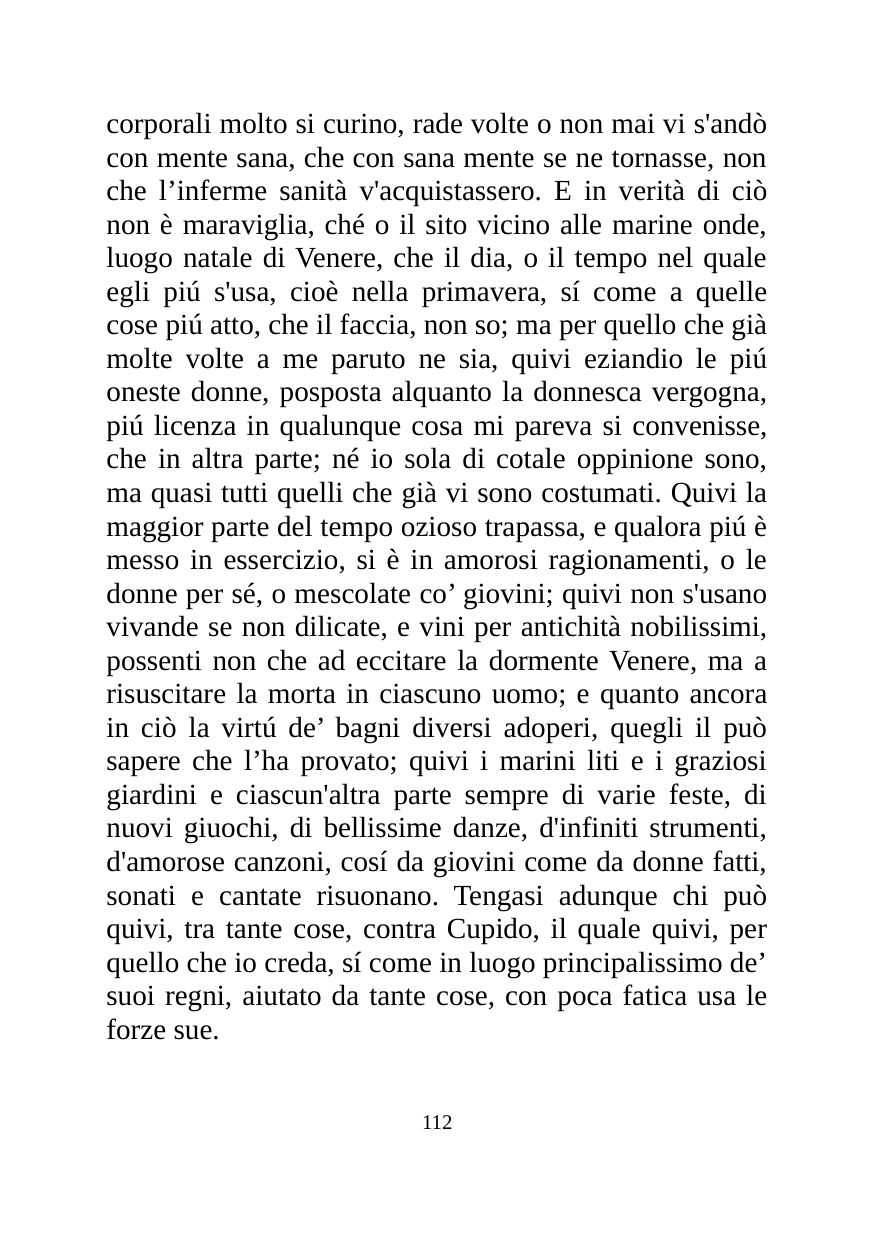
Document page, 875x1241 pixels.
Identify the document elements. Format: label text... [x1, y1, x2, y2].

text corporali molto si curino, rade volte o non mai vi s'andò con mente sana, che con sana mente se ne tornasse, non che l’inferme sanità v'acquistassero. E in verità di ciò non è maraviglia, ché o il sito vicino alle marine onde, luogo natale di Venere, che il dia, o il tempo nel quale egli piú s'usa, cioè nella primavera, sí come a quelle cose piú atto, che il faccia, non so; ma per quello che già molte volte a me paruto ne sia, quivi eziandio le piú oneste donne, posposta alquanto la donnesca vergogna, piú licenza in qualunque cosa mi pareva si convenisse, che in altra parte; né io sola di cotale oppinione sono, ma quasi tutti quelli che già vi sono costumati. Quivi la maggior parte del tempo ozioso trapassa, e qualora piú è messo in essercizio, si è in amorosi ragionamenti, o le donne per sé, o mescolate co’ giovini; quivi non s'usano vivande se non dilicate, e vini per antichità nobilissimi, possenti non che ad eccitare la dormente Venere, ma a risuscitare la morta in ciascuno uomo; e quanto ancora in ciò la virtú de’ bagni diversi adoperi, quegli il può sapere che l’ha provato; quivi i marini liti e i graziosi giardini e ciascun'altra parte sempre di varie feste, di nuovi giuochi, di bellissime danze, d'infiniti strumenti, d'amorose canzoni, cosí da giovini come da donne fatti, sonati e cantate risuonano. Tengasi adunque chi può quivi, tra tante cose, contra Cupido, il quale quivi, per quello che io creda, sí come in luogo principalissimo de’ suoi regni, aiutato da tante cose, con poca fatica usa le forze sue. [106, 106, 768, 1045]
